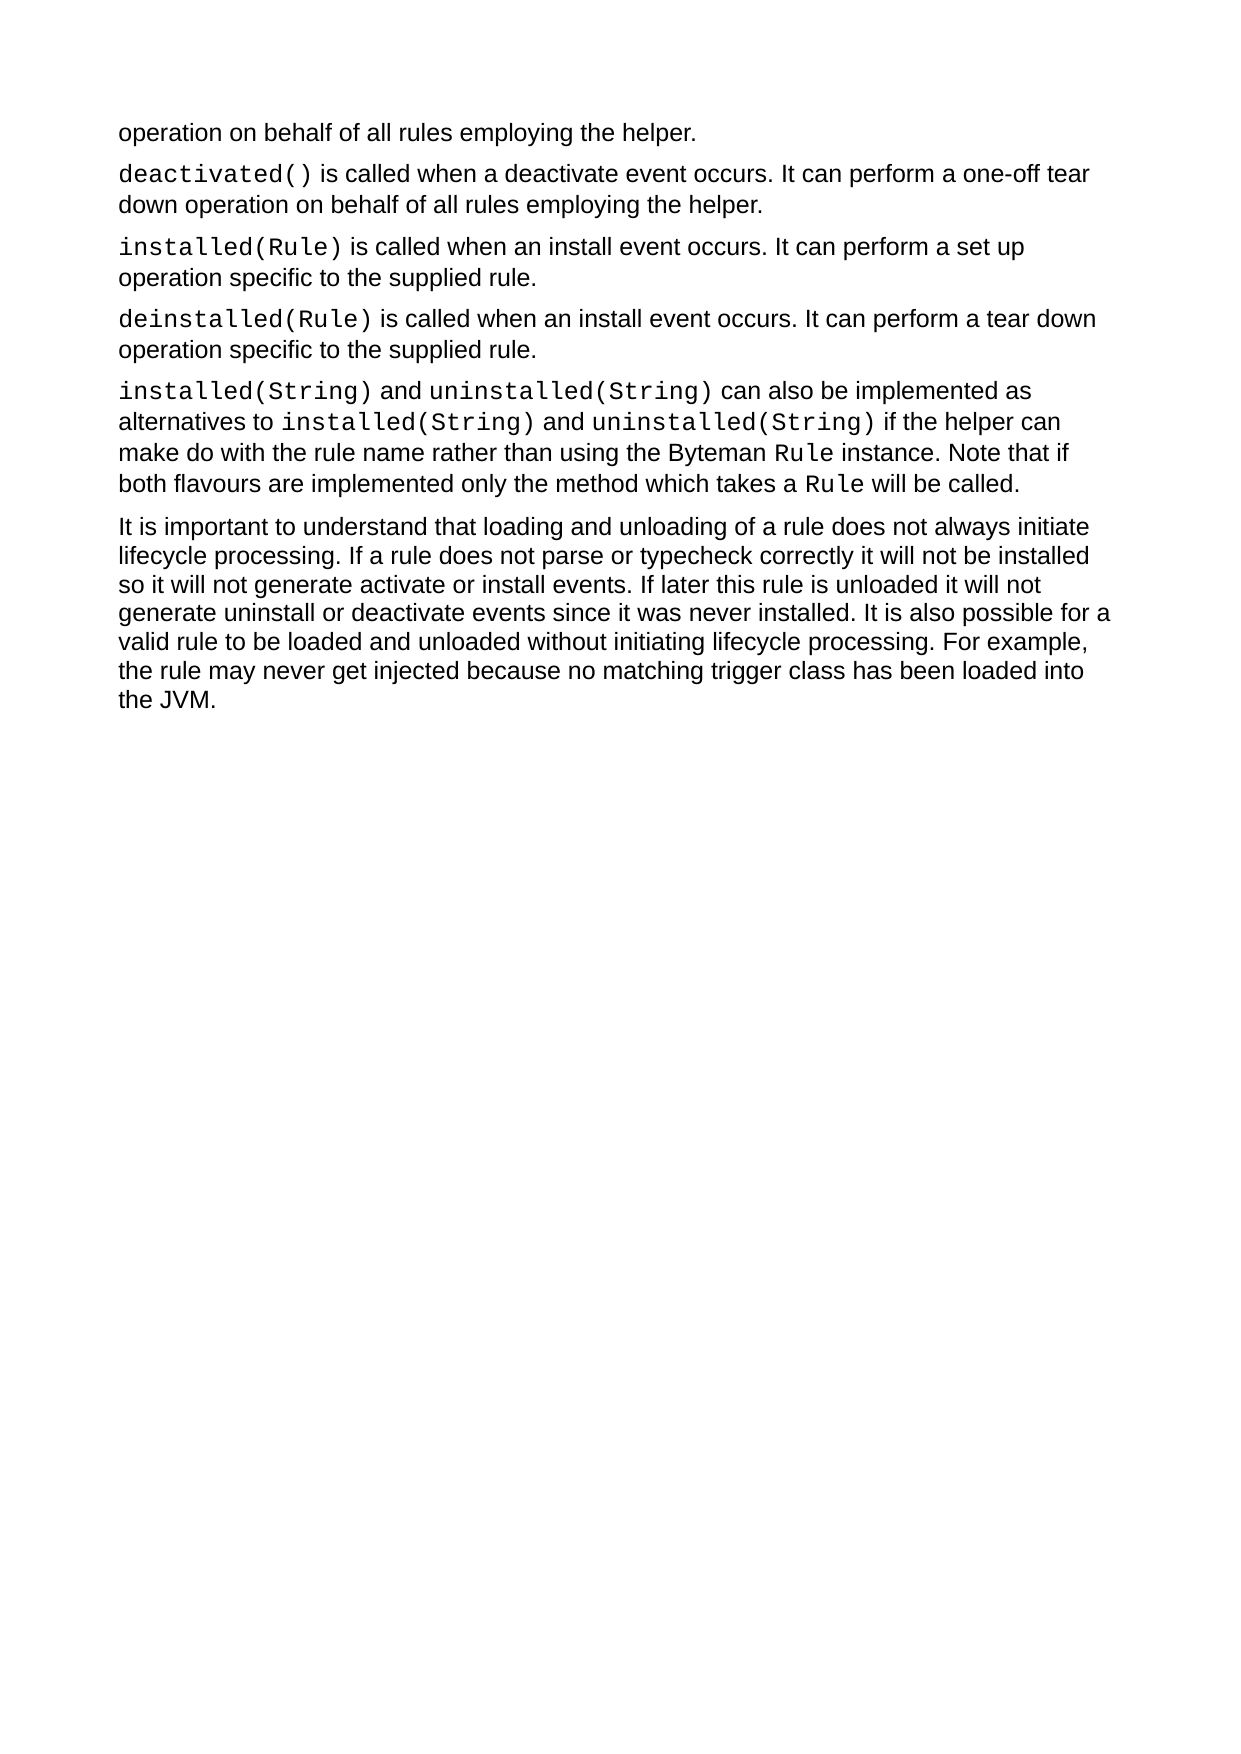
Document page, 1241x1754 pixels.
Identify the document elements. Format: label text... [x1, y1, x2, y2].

text installed(Rule) is called when an install event occurs. It can perform a set up operation specific to the supplied rule. [118, 232, 1122, 291]
text deactivated() is called when a deactivate event occurs. It can perform a one-off tear down operation on behalf of all rules employing the helper. [118, 159, 1122, 219]
text operation on behalf of all rules employing the helper. [118, 118, 1122, 147]
text installed(String) and uninstalled(String) can also be implemented as alternatives to installed(String) and uninstalled(String) if the helper can make do with the rule name rather than using the Byteman Rule instance. Note that if both flavours are implemented only the method which takes a Rule will be called. [118, 376, 1122, 500]
text It is important to understand that loading and unloading of a rule does not always initiate lifecycle processing. If a rule does not parse or typecheck correctly it will not be installed so it will not generate activate or install events. If later this rule is unloaded it will not generate uninstall or deactivate events since it was never installed. It is also possible for a valid rule to be loaded and unloaded without initiating lifecycle processing. For example, the rule may never get injected because no matching trigger class has been loaded into the JVM. [118, 512, 1122, 713]
text deinstalled(Rule) is called when an install event occurs. It can perform a tear down operation specific to the supplied rule. [118, 304, 1122, 363]
